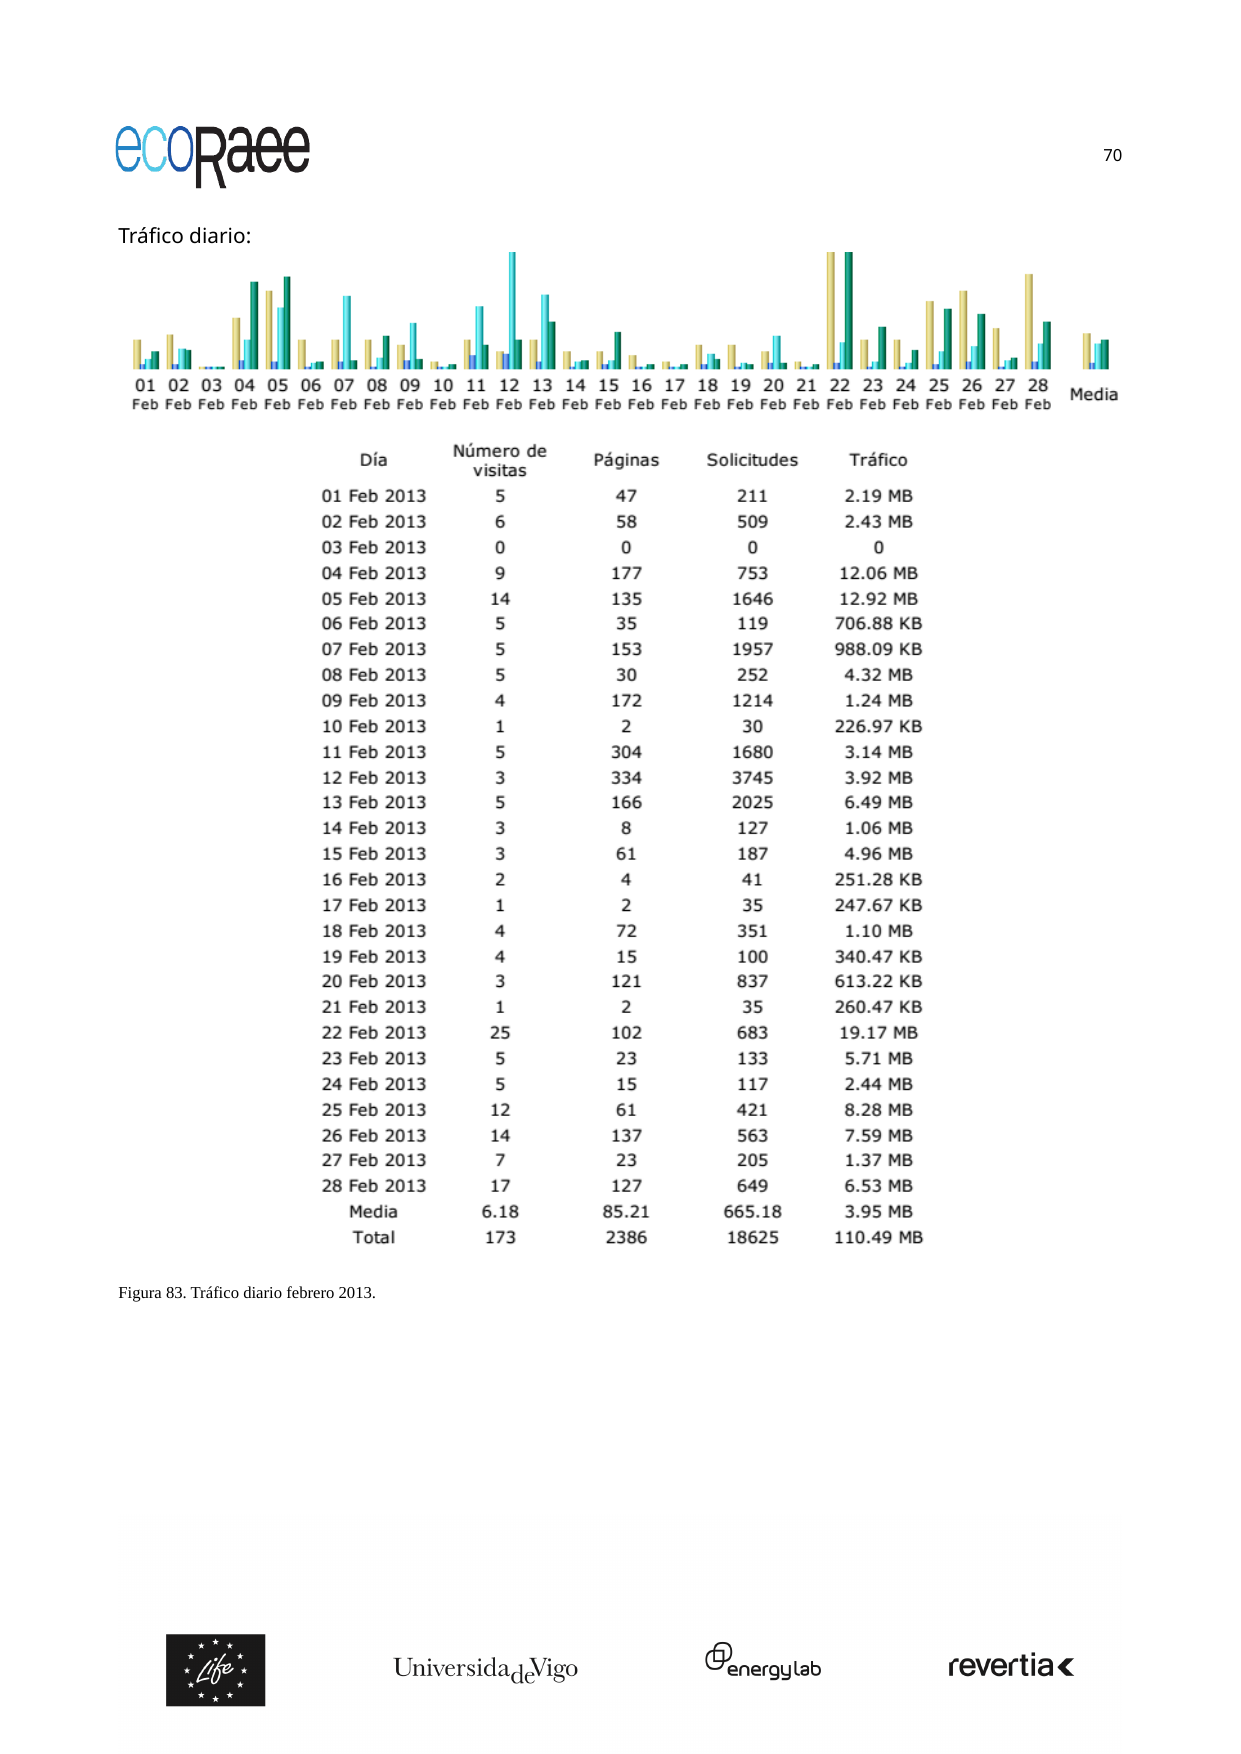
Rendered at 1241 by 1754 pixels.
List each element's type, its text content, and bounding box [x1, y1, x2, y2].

picture [118, 252, 1123, 1264]
picture [114, 124, 311, 190]
text Figura 83. Tráfico diario febrero 2013. [118, 1283, 1122, 1302]
picture [118, 1514, 1123, 1754]
text Tráfico diario: [118, 221, 1122, 250]
